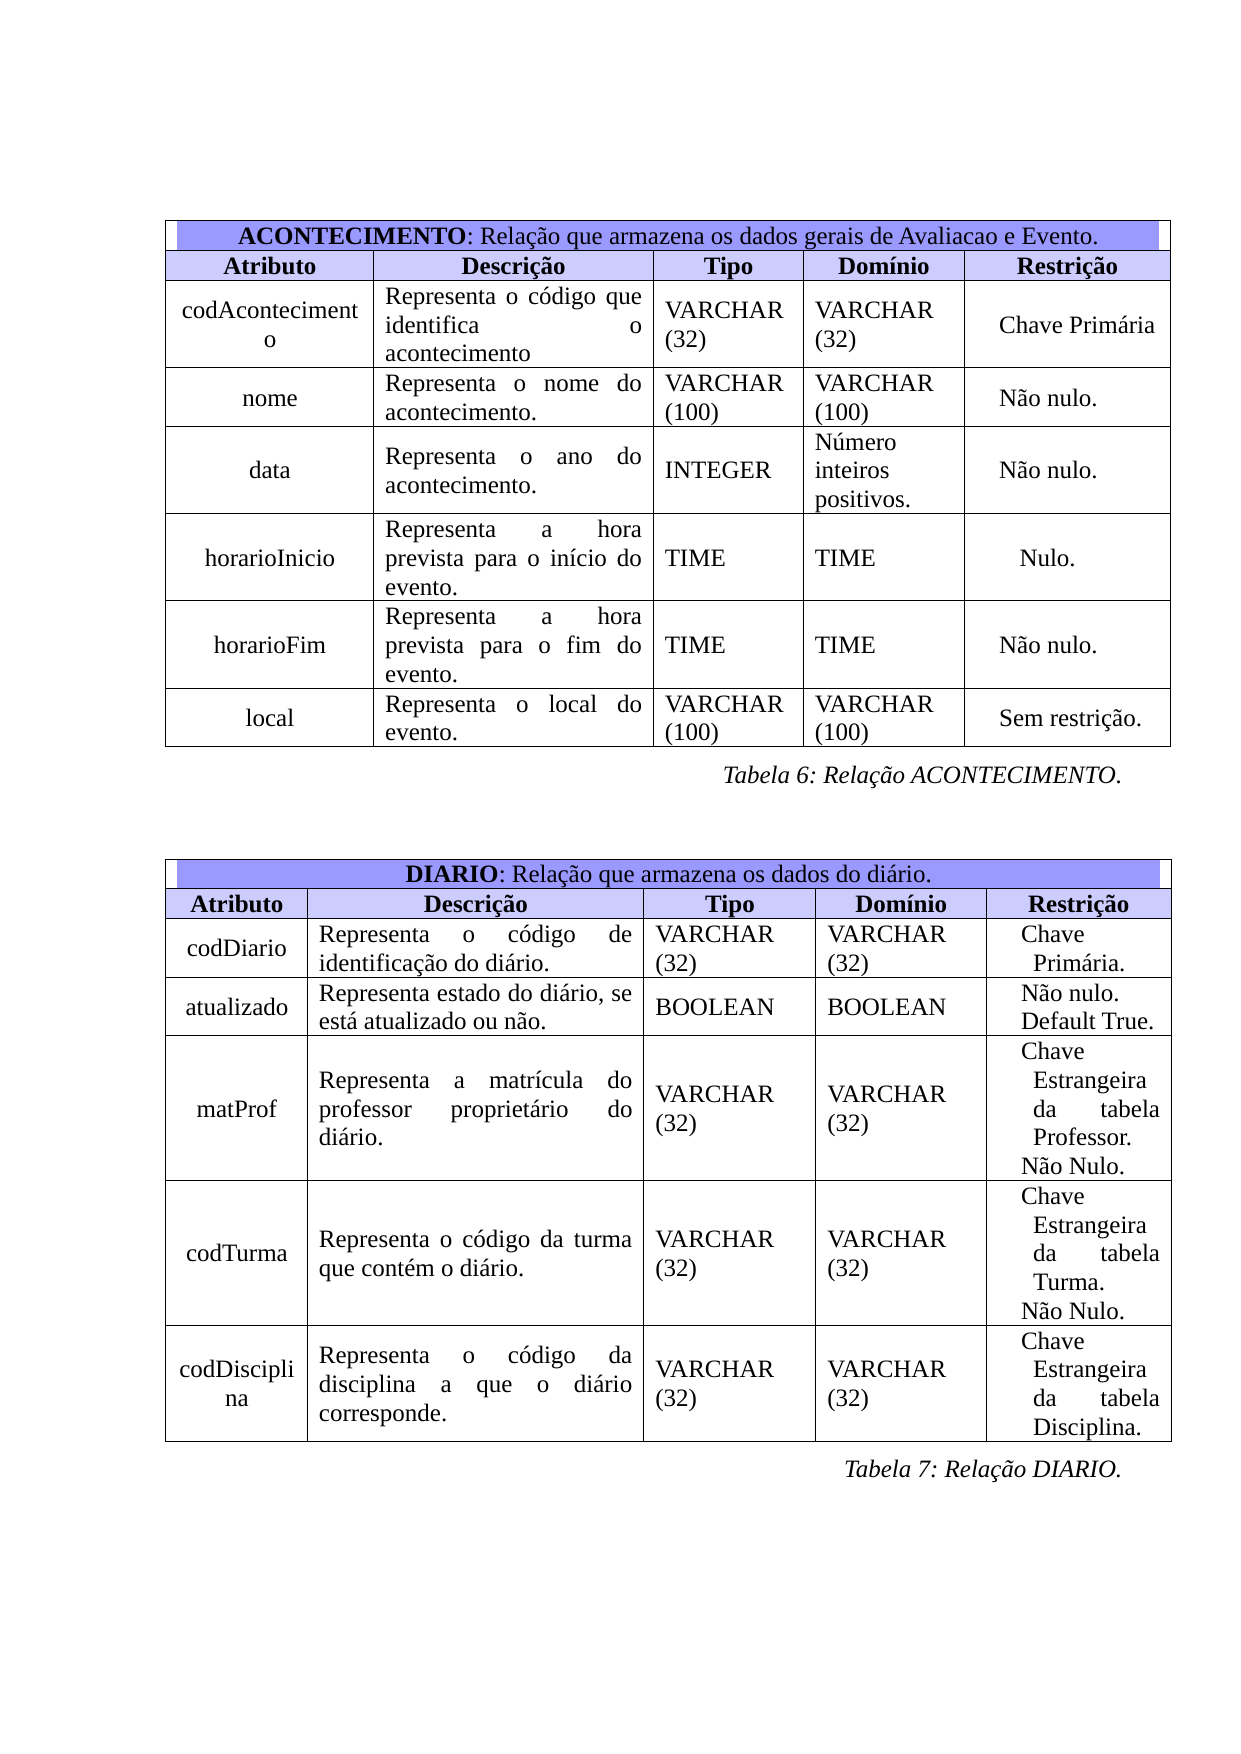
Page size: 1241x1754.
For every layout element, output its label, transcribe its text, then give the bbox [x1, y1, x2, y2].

table_cell VARCHAR (32) [644, 1181, 815, 1325]
table_cell matProf [166, 1036, 307, 1180]
table_cell VARCHAR (100) [654, 368, 803, 426]
table_cell Descrição [308, 889, 643, 918]
table_cell Domínio [816, 889, 986, 918]
table_cell nome [166, 368, 373, 426]
text Tabela 7: Relação DIARIO. [177, 1454, 1122, 1483]
table_cell Chave Primária [965, 281, 1170, 367]
table_cell codAcontecimento [166, 281, 373, 367]
table_cell Representa a matrícula do professor proprietário do diário. [308, 1036, 643, 1180]
table_cell Representa o código de identificação do diário. [308, 919, 643, 977]
table_cell VARCHAR (100) [804, 368, 964, 426]
table_cell atualizado [166, 978, 307, 1035]
table_cell codDisciplina [166, 1326, 307, 1441]
table_cell Sem restrição. [965, 689, 1170, 746]
table_cell Chave Estrangeira da tabela Professor. Não Nulo. [987, 1036, 1171, 1180]
table_cell Tipo [654, 251, 803, 280]
table_cell VARCHAR (32) [816, 1036, 986, 1180]
table_cell TIME [804, 514, 964, 600]
table_cell TIME [804, 601, 964, 688]
table_cell VARCHAR (32) [816, 1181, 986, 1325]
table_cell Tipo [644, 889, 815, 918]
table_cell Não nulo. Default True. [987, 978, 1171, 1035]
table_cell Representa o nome do acontecimento. [374, 368, 653, 426]
table_cell Nulo. [965, 514, 1170, 600]
table_cell BOOLEAN [644, 978, 815, 1035]
table_cell Representa o ano do acontecimento. [374, 427, 653, 513]
table_cell Não nulo. [965, 427, 1170, 513]
table_cell Atributo [166, 889, 307, 918]
table_cell VARCHAR (32) [816, 1326, 986, 1441]
table_cell VARCHAR (32) [816, 919, 986, 977]
table_cell INTEGER [654, 427, 803, 513]
table_cell BOOLEAN [816, 978, 986, 1035]
table_cell Representa o local do evento. [374, 689, 653, 746]
table_cell VARCHAR (32) [644, 1326, 815, 1441]
table_cell data [166, 427, 373, 513]
table_cell horarioFim [166, 601, 373, 688]
table_cell VARCHAR (100) [804, 689, 964, 746]
table_cell Representa o código da turma que contém o diário. [308, 1181, 643, 1325]
table_cell Descrição [374, 251, 653, 280]
table_cell Representa o código que identifica o acontecimento [374, 281, 653, 367]
table_cell VARCHAR (32) [644, 1036, 815, 1180]
table_cell Representa estado do diário, se está atualizado ou não. [308, 978, 643, 1035]
table_cell TIME [654, 514, 803, 600]
table_cell local [166, 689, 373, 746]
table_cell VARCHAR (100) [654, 689, 803, 746]
table_cell Não nulo. [965, 368, 1170, 426]
table_cell Não nulo. [965, 601, 1170, 688]
table_cell Domínio [804, 251, 964, 280]
table_cell codTurma [166, 1181, 307, 1325]
table_cell horarioInicio [166, 514, 373, 600]
table_cell TIME [654, 601, 803, 688]
table_cell codDiario [166, 919, 307, 977]
table_cell Representa o código da disciplina a que o diário corresponde. [308, 1326, 643, 1441]
table_cell VARCHAR (32) [644, 919, 815, 977]
table_cell Representa a hora prevista para o início do evento. [374, 514, 653, 600]
table_cell Atributo [166, 251, 373, 280]
table_cell VARCHAR (32) [804, 281, 964, 367]
table_cell Representa a hora prevista para o fim do evento. [374, 601, 653, 688]
table_cell Restrição [965, 251, 1170, 280]
table_cell VARCHAR (32) [654, 281, 803, 367]
table_cell Chave Primária. [987, 919, 1171, 977]
table_cell Restrição [987, 889, 1171, 918]
table_cell Chave Estrangeira da tabela Disciplina. [987, 1326, 1171, 1441]
text Tabela 6: Relação ACONTECIMENTO. [177, 760, 1122, 788]
table_cell Chave Estrangeira da tabela Turma. Não Nulo. [987, 1181, 1171, 1325]
table_cell Número inteiros positivos. [804, 427, 964, 513]
